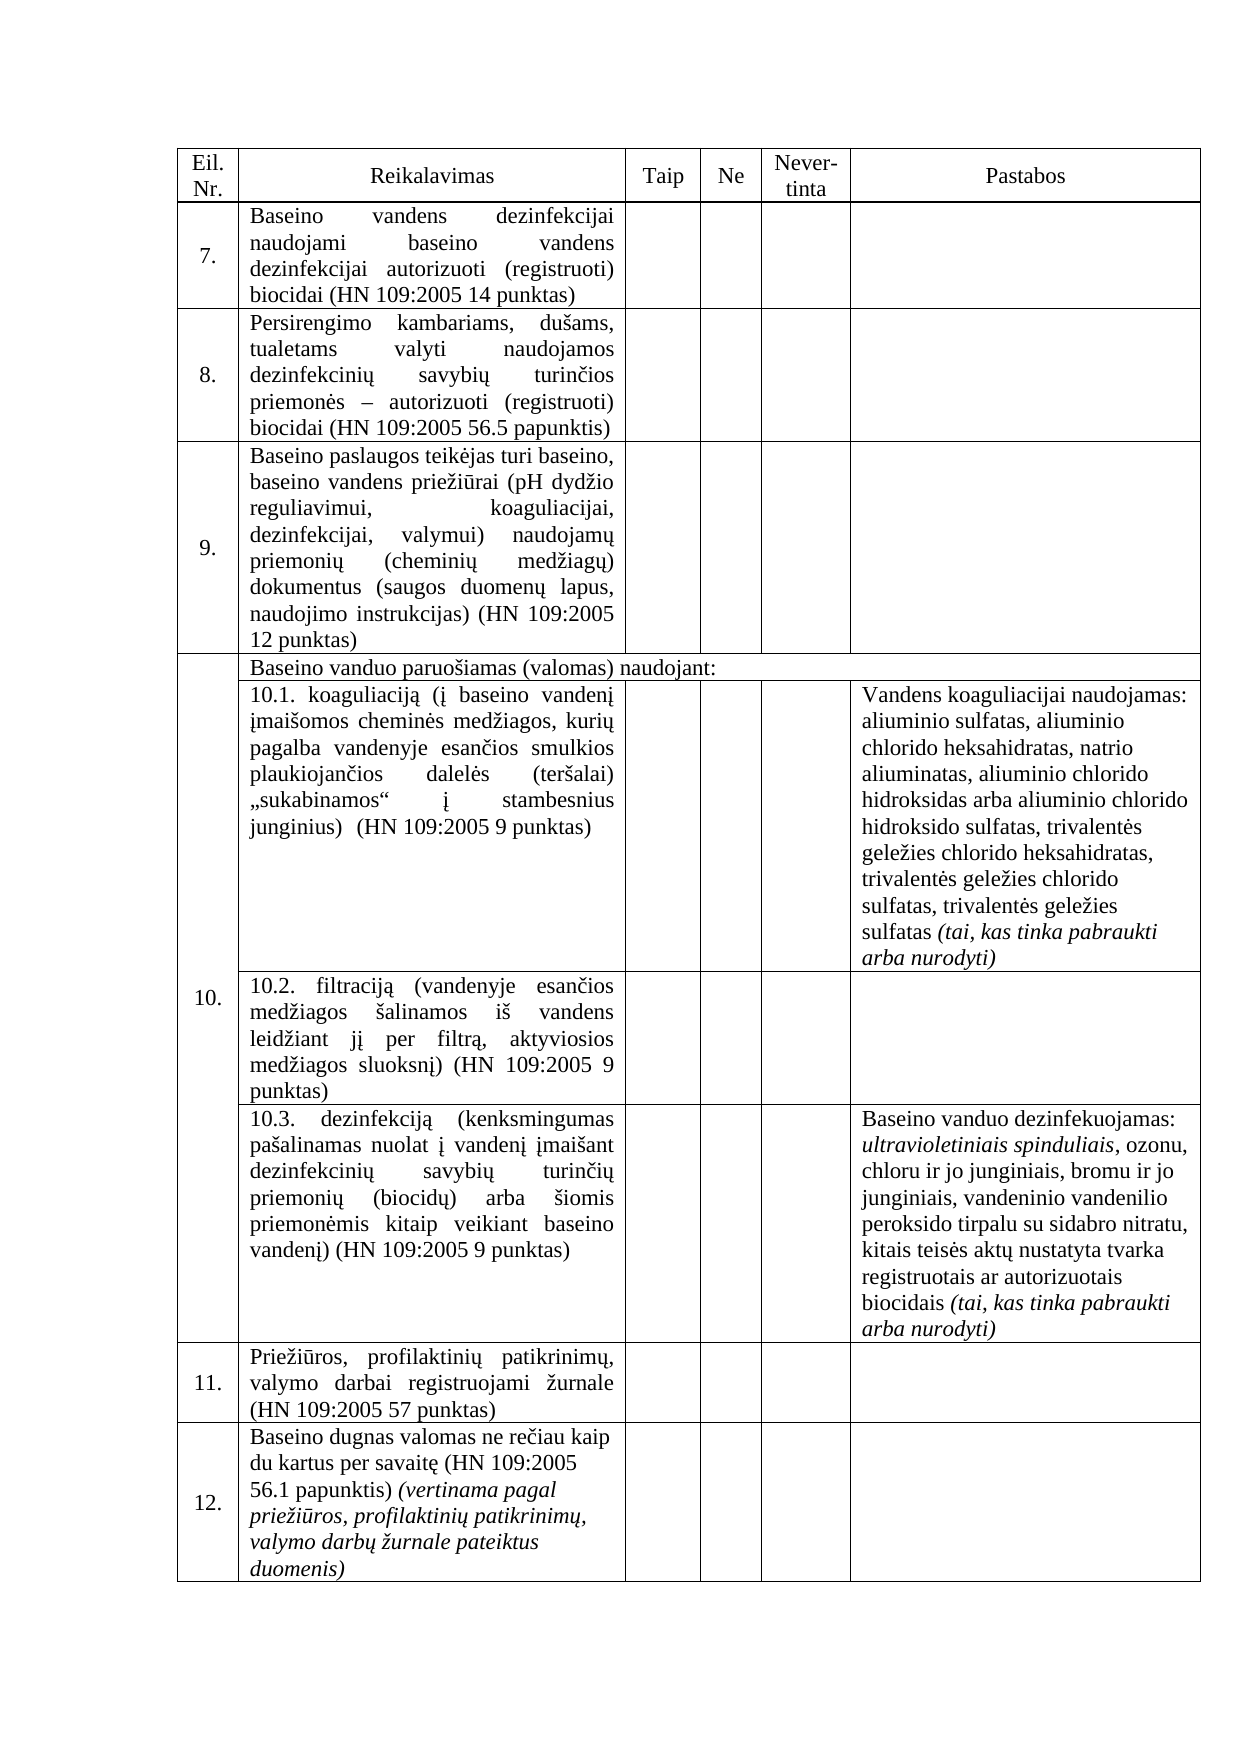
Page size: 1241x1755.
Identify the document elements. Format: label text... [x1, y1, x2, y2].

table_cell 12. [178, 1423, 238, 1581]
table_cell Baseino dugnas valomas ne rečiau kaip du kartus per savaitę (HN 109:2005 56.1 papunktis) (vertinama pagal priežiūros, profilaktinių patikrinimų, valymo darbų žurnale pateiktus duomenis) [239, 1423, 625, 1581]
table_cell [701, 1105, 761, 1342]
table_cell 9. [178, 442, 238, 652]
table_cell [701, 972, 761, 1104]
table_cell [626, 1105, 700, 1342]
table_cell 10.1. koaguliaciją (į baseino vandenį įmaišomos cheminės medžiagos, kurių pagalba vandenyje esančios smulkios plaukiojančios dalelės (teršalai) „sukabinamos“ į stambesnius junginius) (HN 109:2005 9 punktas) [239, 681, 625, 971]
table_cell [701, 1343, 761, 1422]
table_cell [762, 1105, 850, 1342]
table_cell [626, 442, 700, 652]
table_cell [762, 309, 850, 441]
table_cell 11. [178, 1343, 238, 1422]
table_cell Baseino vandens dezinfekcijai naudojami baseino vandens dezinfekcijai autorizuoti (registruoti) biocidai (HN 109:2005 14 punktas) [239, 203, 625, 308]
table_cell [762, 442, 850, 652]
table_cell [701, 309, 761, 441]
table_cell [701, 681, 761, 971]
table_cell [851, 1423, 1200, 1581]
table_cell 10.2. filtraciją (vandenyje esančios medžiagos šalinamos iš vandens leidžiant jį per filtrą, aktyviosios medžiagos sluoksnį) (HN 109:2005 9 punktas) [239, 972, 625, 1104]
table_cell [701, 203, 761, 308]
table_cell [701, 442, 761, 652]
table_header Taip [626, 149, 700, 201]
table_cell 10.3. dezinfekciją (kenksmingumas pašalinamas nuolat į vandenį įmaišant dezinfekcinių savybių turinčių priemonių (biocidų) arba šiomis priemonėmis kitaip veikiant baseino vandenį) (HN 109:2005 9 punktas) [239, 1105, 625, 1342]
table_cell [851, 972, 1200, 1104]
table_cell [762, 1423, 850, 1581]
table_cell [626, 1343, 700, 1422]
table_cell Baseino paslaugos teikėjas turi baseino, baseino vandens priežiūrai (pH dydžio reguliavimui, koaguliacijai, dezinfekcijai, valymui) naudojamų priemonių (cheminių medžiagų) dokumentus (saugos duomenų lapus, naudojimo instrukcijas) (HN 109:2005 12 punktas) [239, 442, 625, 652]
table_cell [626, 1423, 700, 1581]
table_cell Persirengimo kambariams, dušams, tualetams valyti naudojamos dezinfekcinių savybių turinčios priemonės – autorizuoti (registruoti) biocidai (HN 109:2005 56.5 papunktis) [239, 309, 625, 441]
table_header Pastabos [851, 149, 1200, 201]
table_cell Priežiūros, profilaktinių patikrinimų, valymo darbai registruojami žurnale (HN 109:2005 57 punktas) [239, 1343, 625, 1422]
table_cell 8. [178, 309, 238, 441]
table_cell Baseino vanduo paruošiamas (valomas) naudojant: [239, 654, 1200, 680]
table_cell [762, 681, 850, 971]
table_cell [851, 309, 1200, 441]
table_cell [851, 1343, 1200, 1422]
table_cell Vandens koaguliacijai naudojamas: aliuminio sulfatas, aliuminio chlorido heksahidratas, natrio aliuminatas, aliuminio chlorido hidroksidas arba aliuminio chlorido hidroksido sulfatas, trivalentės geležies chlorido heksahidratas, trivalentės geležies chlorido sulfatas, trivalentės geležies sulfatas (tai, kas tinka pabraukti arba nurodyti) [851, 681, 1200, 971]
table_header Eil. Nr. [178, 149, 238, 201]
table_cell [762, 1343, 850, 1422]
table_cell [626, 681, 700, 971]
table_header Never- tinta [762, 149, 850, 201]
table_cell [851, 442, 1200, 652]
table_header Ne [701, 149, 761, 201]
table_cell [701, 1423, 761, 1581]
table_cell [626, 203, 700, 308]
table_cell [851, 203, 1200, 308]
table_header Reikalavimas [239, 149, 625, 201]
table_cell [762, 203, 850, 308]
table_cell [762, 972, 850, 1104]
table_cell [626, 309, 700, 441]
table_cell 10. [178, 654, 238, 1342]
table_cell [626, 972, 700, 1104]
table_cell Baseino vanduo dezinfekuojamas: ultravioletiniais spinduliais, ozonu, chloru ir jo junginiais, bromu ir jo junginiais, vandeninio vandenilio peroksido tirpalu su sidabro nitratu, kitais teisės aktų nustatyta tvarka registruotais ar autorizuotais biocidais (tai, kas tinka pabraukti arba nurodyti) [851, 1105, 1200, 1342]
table_cell 7. [178, 203, 238, 308]
